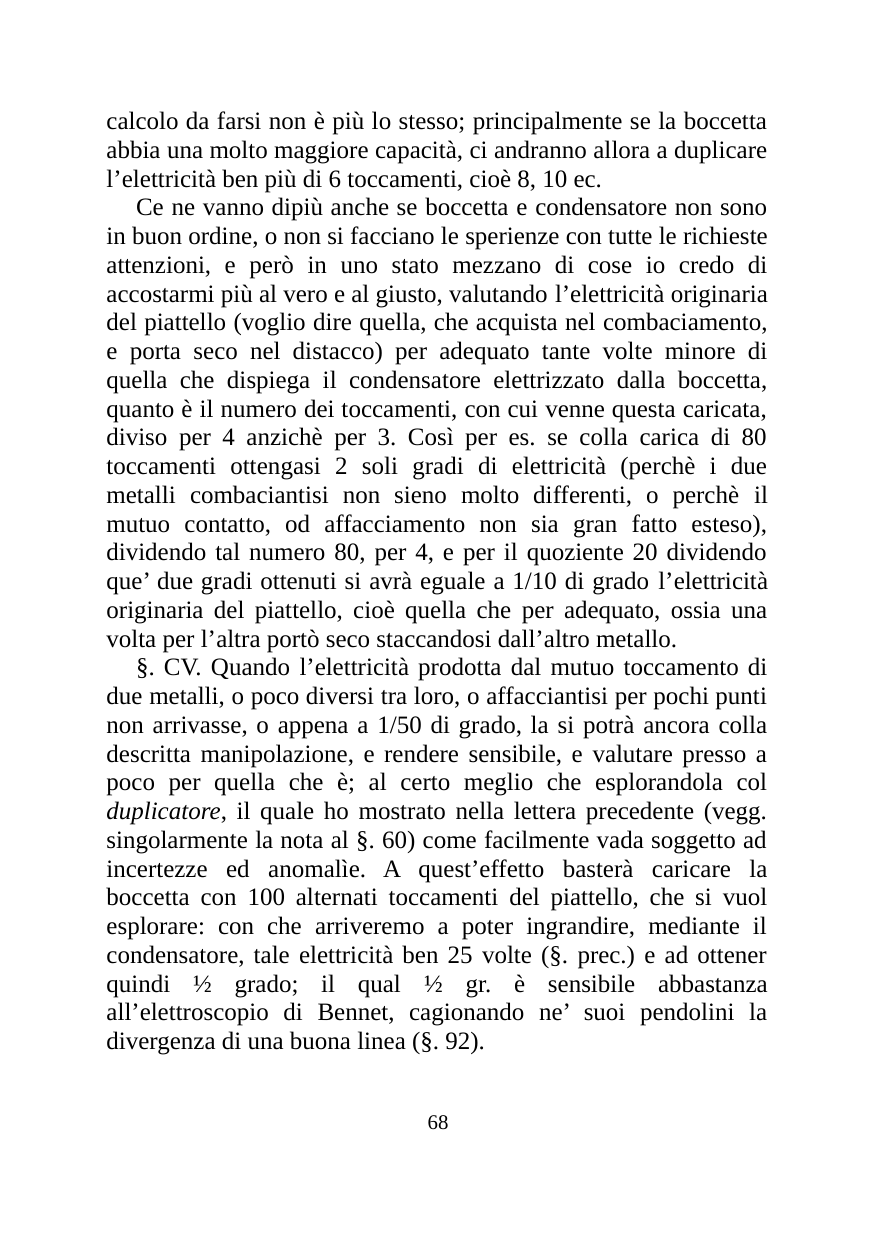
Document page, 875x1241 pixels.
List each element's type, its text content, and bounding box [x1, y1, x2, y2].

text calcolo da farsi non è più lo stesso; principalmente se la boccetta abbia una molto maggiore capacità, ci andranno allora a duplicare l’elettricità ben più di 6 toccamenti, cioè 8, 10 ec. [106, 106, 768, 192]
text §. CV. Quando l’elettricità prodotta dal mutuo toccamento di due metalli, o poco diversi tra loro, o affacciantisi per pochi punti non arrivasse, o appena a 1/50 di grado, la si potrà ancora colla descritta manipolazione, e rendere sensibile, e valutare presso a poco per quella che è; al certo meglio che esplorandola col duplicatore, il quale ho mostrato nella lettera precedente (vegg. singolarmente la nota al §. 60) come facilmente vada soggetto ad incertezze ed anomalìe. A quest’effetto basterà caricare la boccetta con 100 alternati toccamenti del piattello, che si vuol esplorare: con che arriveremo a poter ingrandire, mediante il condensatore, tale elettricità ben 25 volte (§. prec.) e ad ottener quindi ½ grado; il qual ½ gr. è sensibile abbastanza all’elettroscopio di Bennet, cagionando ne’ suoi pendolini la divergenza di una buona linea (§. 92). [106, 652, 768, 1055]
text Ce ne vanno dipiù anche se boccetta e condensatore non sono in buon ordine, o non si facciano le sperienze con tutte le richieste attenzioni, e però in uno stato mezzano di cose io credo di accostarmi più al vero e al giusto, valutando l’elettricità originaria del piattello (voglio dire quella, che acquista nel combaciamento, e porta seco nel distacco) per adequato tante volte minore di quella che dispiega il condensatore elettrizzato dalla boccetta, quanto è il numero dei toccamenti, con cui venne questa caricata, diviso per 4 anzichè per 3. Così per es. se colla carica di 80 toccamenti ottengasi 2 soli gradi di elettricità (perchè i due metalli combaciantisi non sieno molto differenti, o perchè il mutuo contatto, od affacciamento non sia gran fatto esteso), dividendo tal numero 80, per 4, e per il quoziente 20 dividendo que’ due gradi ottenuti si avrà eguale a 1/10 di grado l’elettricità originaria del piattello, cioè quella che per adequato, ossia una volta per l’altra portò seco staccandosi dall’altro metallo. [106, 192, 768, 652]
